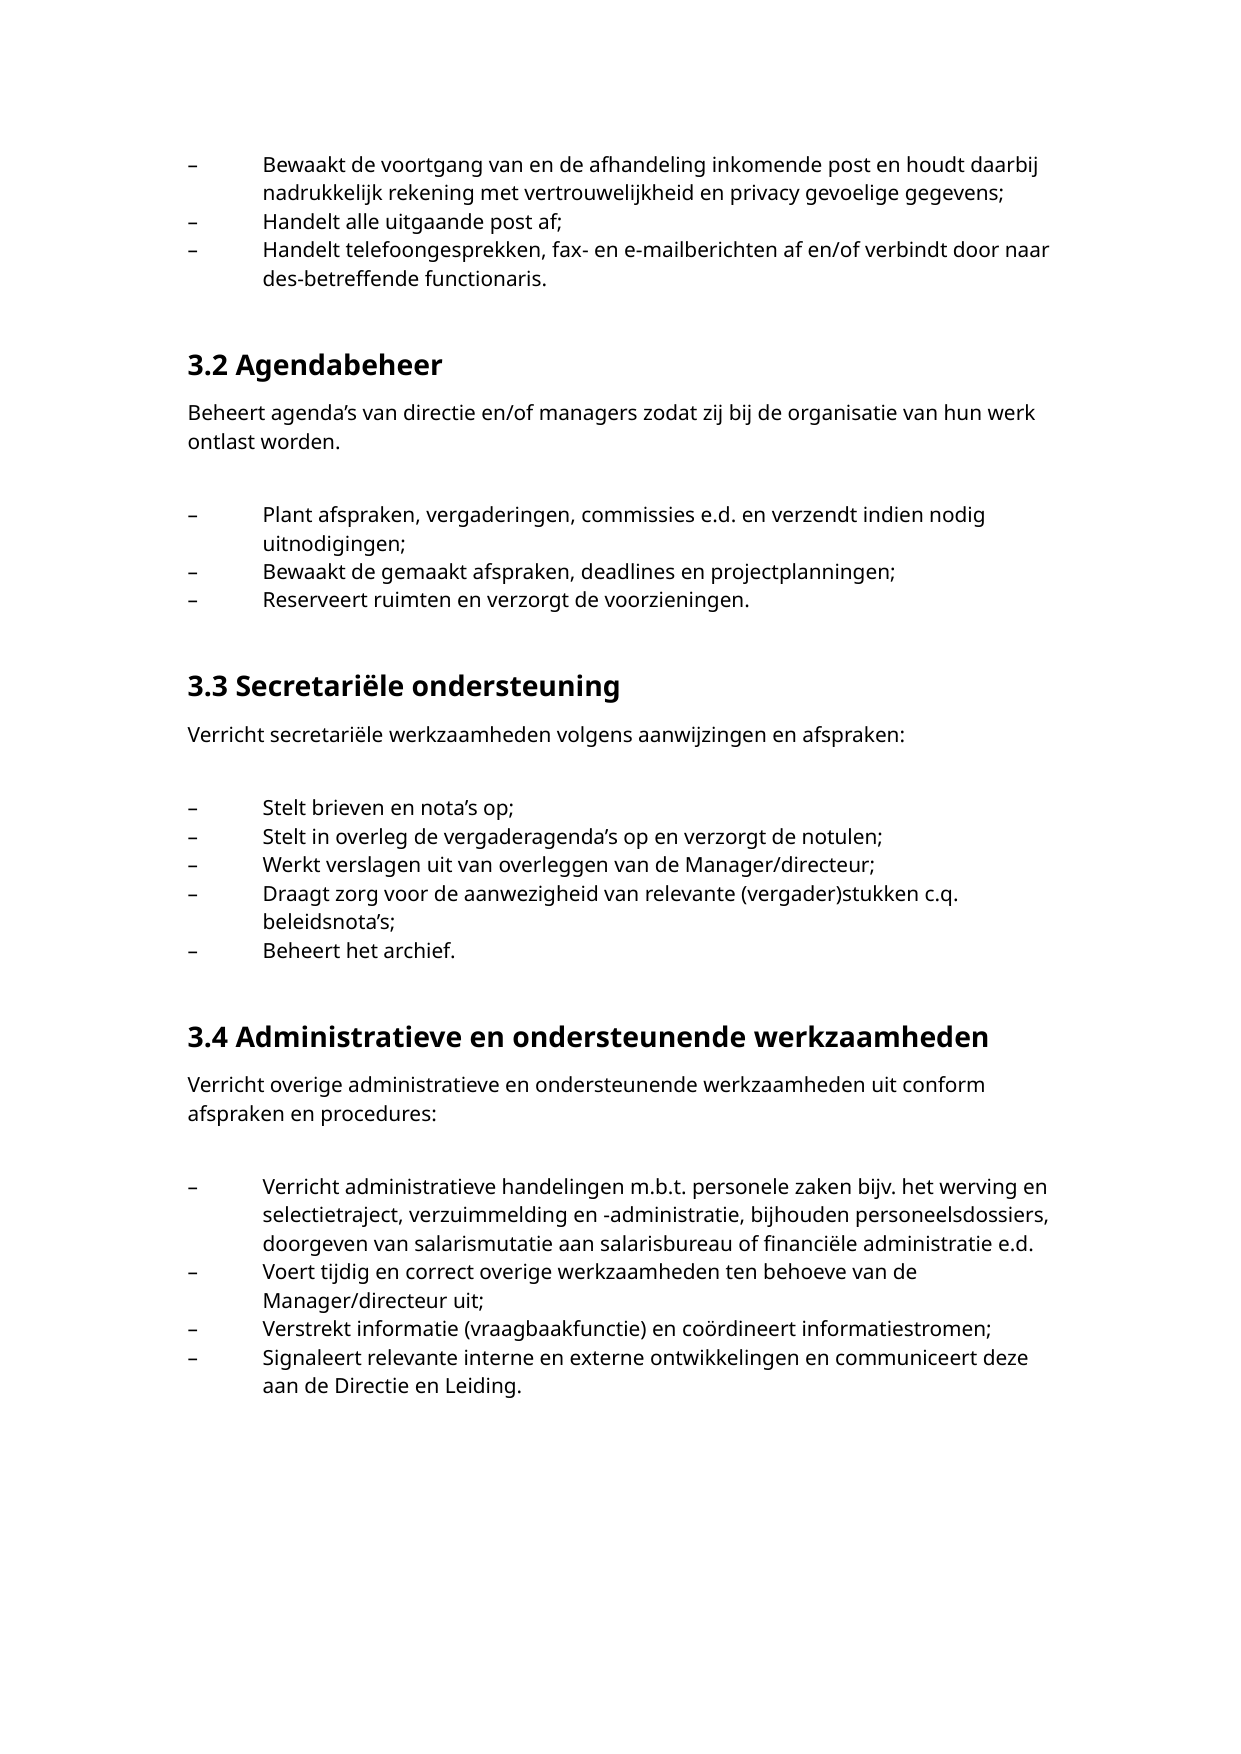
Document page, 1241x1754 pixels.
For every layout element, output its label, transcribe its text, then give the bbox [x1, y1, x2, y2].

list Reserveert ruimten en verzorgt de voorzieningen. [187, 586, 1053, 614]
list Voert tijdig en correct overige werkzaamheden ten behoeve van de Manager/directeur uit; [187, 1257, 1053, 1314]
list Verricht administratieve handelingen m.b.t. personele zaken bijv. het werving en selectietraject, verzuimmelding en -administratie, bijhouden personeelsdossiers, doorgeven van salarismutatie aan salarisbureau of financiële administratie e.d. [187, 1172, 1053, 1257]
list Handelt alle uitgaande post af; [187, 207, 1053, 235]
subtitle 3.3 Secretariële ondersteuning [187, 666, 1053, 705]
list Bewaakt de gemaakt afspraken, deadlines en projectplanningen; [187, 557, 1053, 586]
text Verricht overige administratieve en ondersteunende werkzaamheden uit conform afspraken en procedures: [187, 1070, 1053, 1127]
list Plant afspraken, vergaderingen, commissies e.d. en verzendt indien nodig uitnodigingen; [187, 500, 1053, 557]
text Beheert agenda’s van directie en/of managers zodat zij bij de organisatie van hun werk ontlast worden. [187, 398, 1053, 455]
list Stelt brieven en nota’s op; [187, 793, 1053, 822]
list Bewaakt de voortgang van en de afhandeling inkomende post en houdt daarbij nadrukkelijk rekening met vertrouwelijkheid en privacy gevoelige gegevens; [187, 150, 1053, 207]
list Verstrekt informatie (vraagbaakfunctie) en coördineert informatiestromen; [187, 1314, 1053, 1343]
subtitle 3.2 Agendabeheer [187, 345, 1053, 383]
list Signaleert relevante interne en externe ontwikkelingen en communiceert deze aan de Directie en Leiding. [187, 1343, 1053, 1400]
list Werkt verslagen uit van overleggen van de Manager/directeur; [187, 850, 1053, 879]
list Stelt in overleg de vergaderagenda’s op en verzorgt de notulen; [187, 822, 1053, 850]
subtitle 3.4 Administratieve en ondersteunende werkzaamheden [187, 1017, 1053, 1055]
text Verricht secretariële werkzaamheden volgens aanwijzingen en afspraken: [187, 720, 1053, 748]
list Draagt zorg voor de aanwezigheid van relevante (vergader)stukken c.q. beleidsnota’s; [187, 879, 1053, 936]
list Handelt telefoongesprekken, fax- en e-mailberichten af en/of verbindt door naar des-betreffende functionaris. [187, 235, 1053, 292]
list Beheert het archief. [187, 936, 1053, 964]
